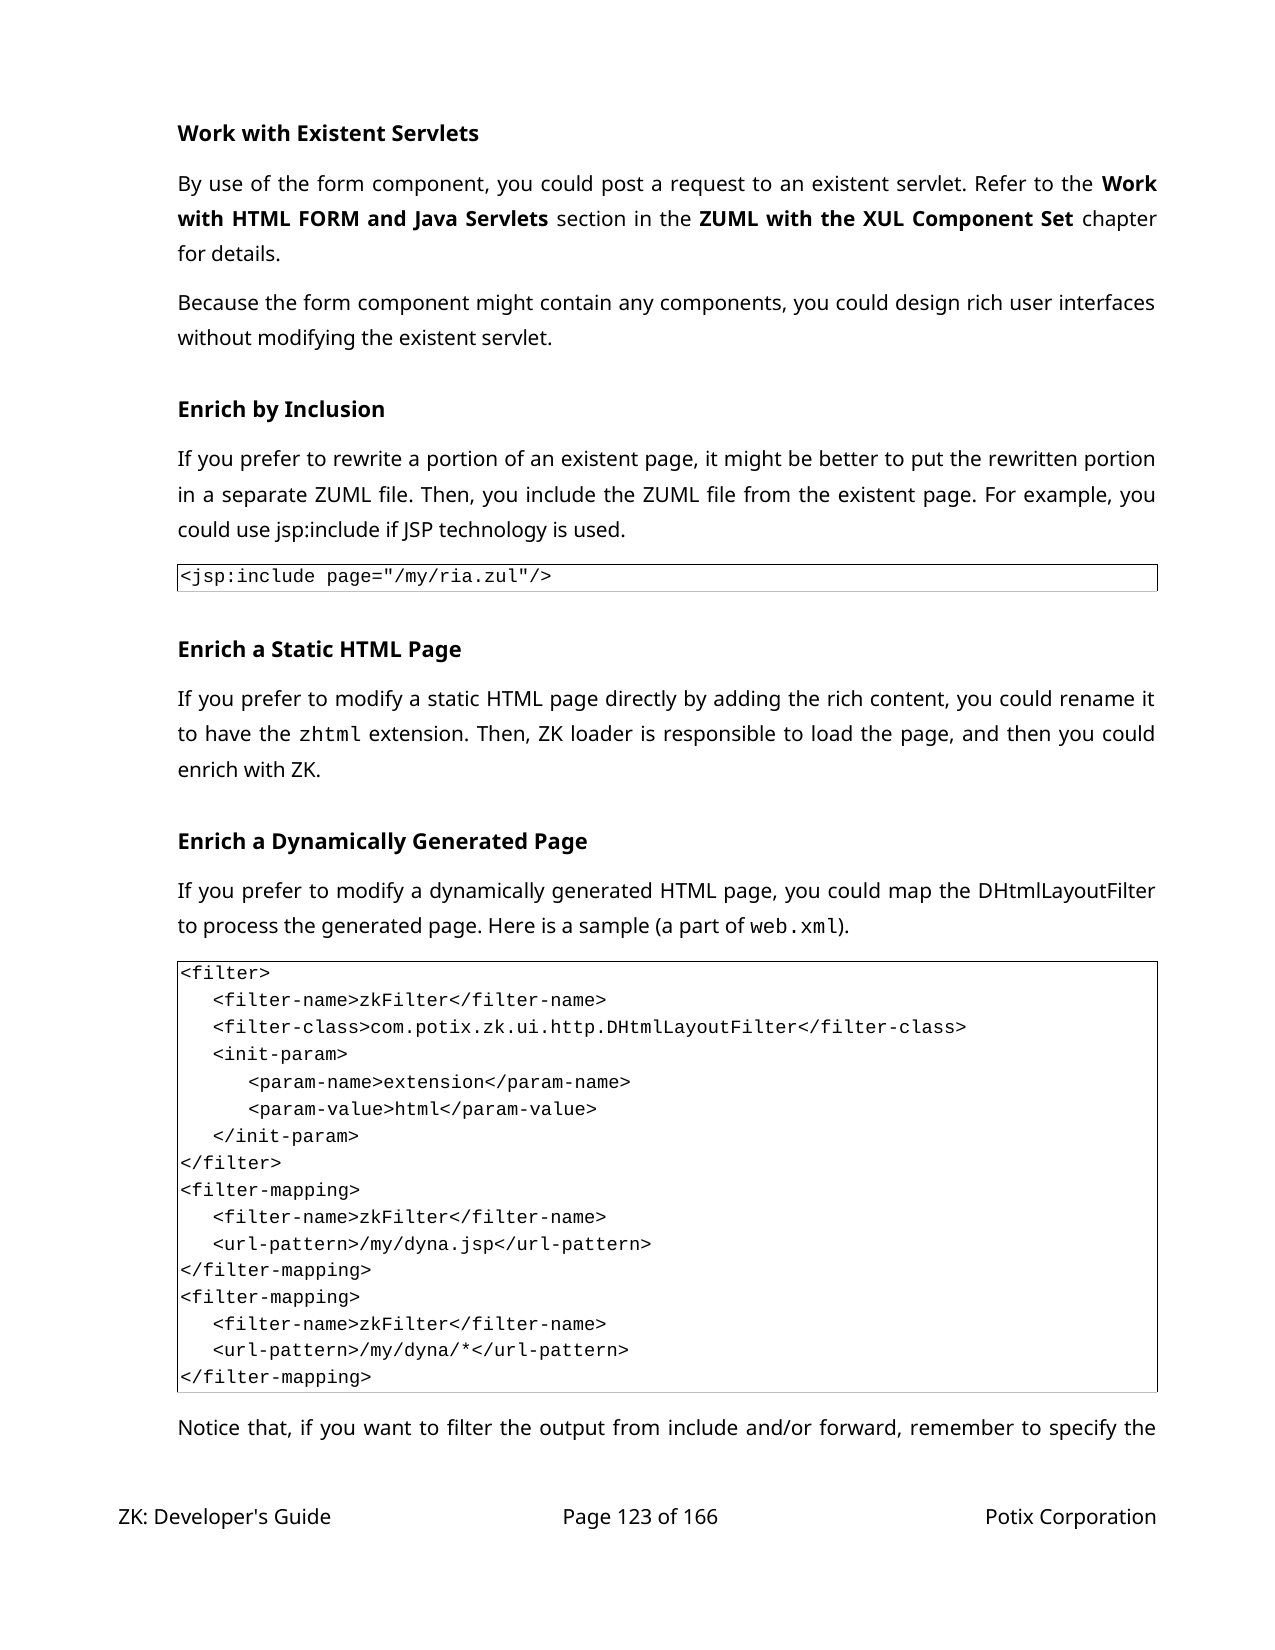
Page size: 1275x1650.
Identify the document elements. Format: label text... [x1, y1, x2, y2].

text <param-value>html</param-value> [178, 1097, 1157, 1121]
subtitle Enrich a Static HTML Page [177, 634, 1157, 664]
text If you prefer to modify a dynamically generated HTML page, you could map the DHtmlLayoutFilter to process the generated page. Here is a sample (a part of web.xml). [177, 876, 1157, 940]
text </filter> [178, 1151, 1157, 1175]
text <filter> [178, 962, 1157, 985]
text Notice that, if you want to filter the output from include and/or forward, remember to specify the [177, 1413, 1157, 1441]
text <filter-mapping> <filter-name>zkFilter</filter-name> <url-pattern>/my/dyna.jsp</url-pattern> </filter-mapping> [178, 1178, 1157, 1282]
subtitle Work with Existent Servlets [177, 118, 1157, 148]
text </init-param> [178, 1124, 1157, 1148]
text <jsp:include page="/my/ria.zul"/> [178, 565, 1157, 591]
text <filter-class>com.potix.zk.ui.http.DHtmlLayoutFilter</filter-class> [178, 1015, 1157, 1039]
text <init-param> [178, 1042, 1157, 1067]
subtitle Enrich a Dynamically Generated Page [177, 826, 1157, 856]
text If you prefer to rewrite a portion of an existent page, it might be better to put the rewritten portion in a separate ZUML file. Then, you include the ZUML file from the existent page. For example, you could use jsp:include if JSP technology is used. [177, 444, 1157, 543]
text Because the form component might contain any components, you could design rich user interfaces without modifying the existent servlet. [177, 288, 1157, 351]
text If you prefer to modify a static HTML page directly by adding the rich content, you could rename it to have the zhtml extension. Then, ZK loader is responsible to load the page, and then you could enrich with ZK. [177, 684, 1157, 783]
text By use of the form component, you could post a request to an existent servlet. Refer to the Work with HTML FORM and Java Servlets section in the ZUML with the XUL Component Set chapter for details. [177, 169, 1157, 267]
text <filter-mapping> <filter-name>zkFilter</filter-name> <url-pattern>/my/dyna/*</url-pattern> </filter-mapping> [178, 1285, 1157, 1392]
text <param-name>extension</param-name> [178, 1069, 1157, 1094]
subtitle Enrich by Inclusion [177, 394, 1157, 424]
text <filter-name>zkFilter</filter-name> [178, 988, 1157, 1012]
